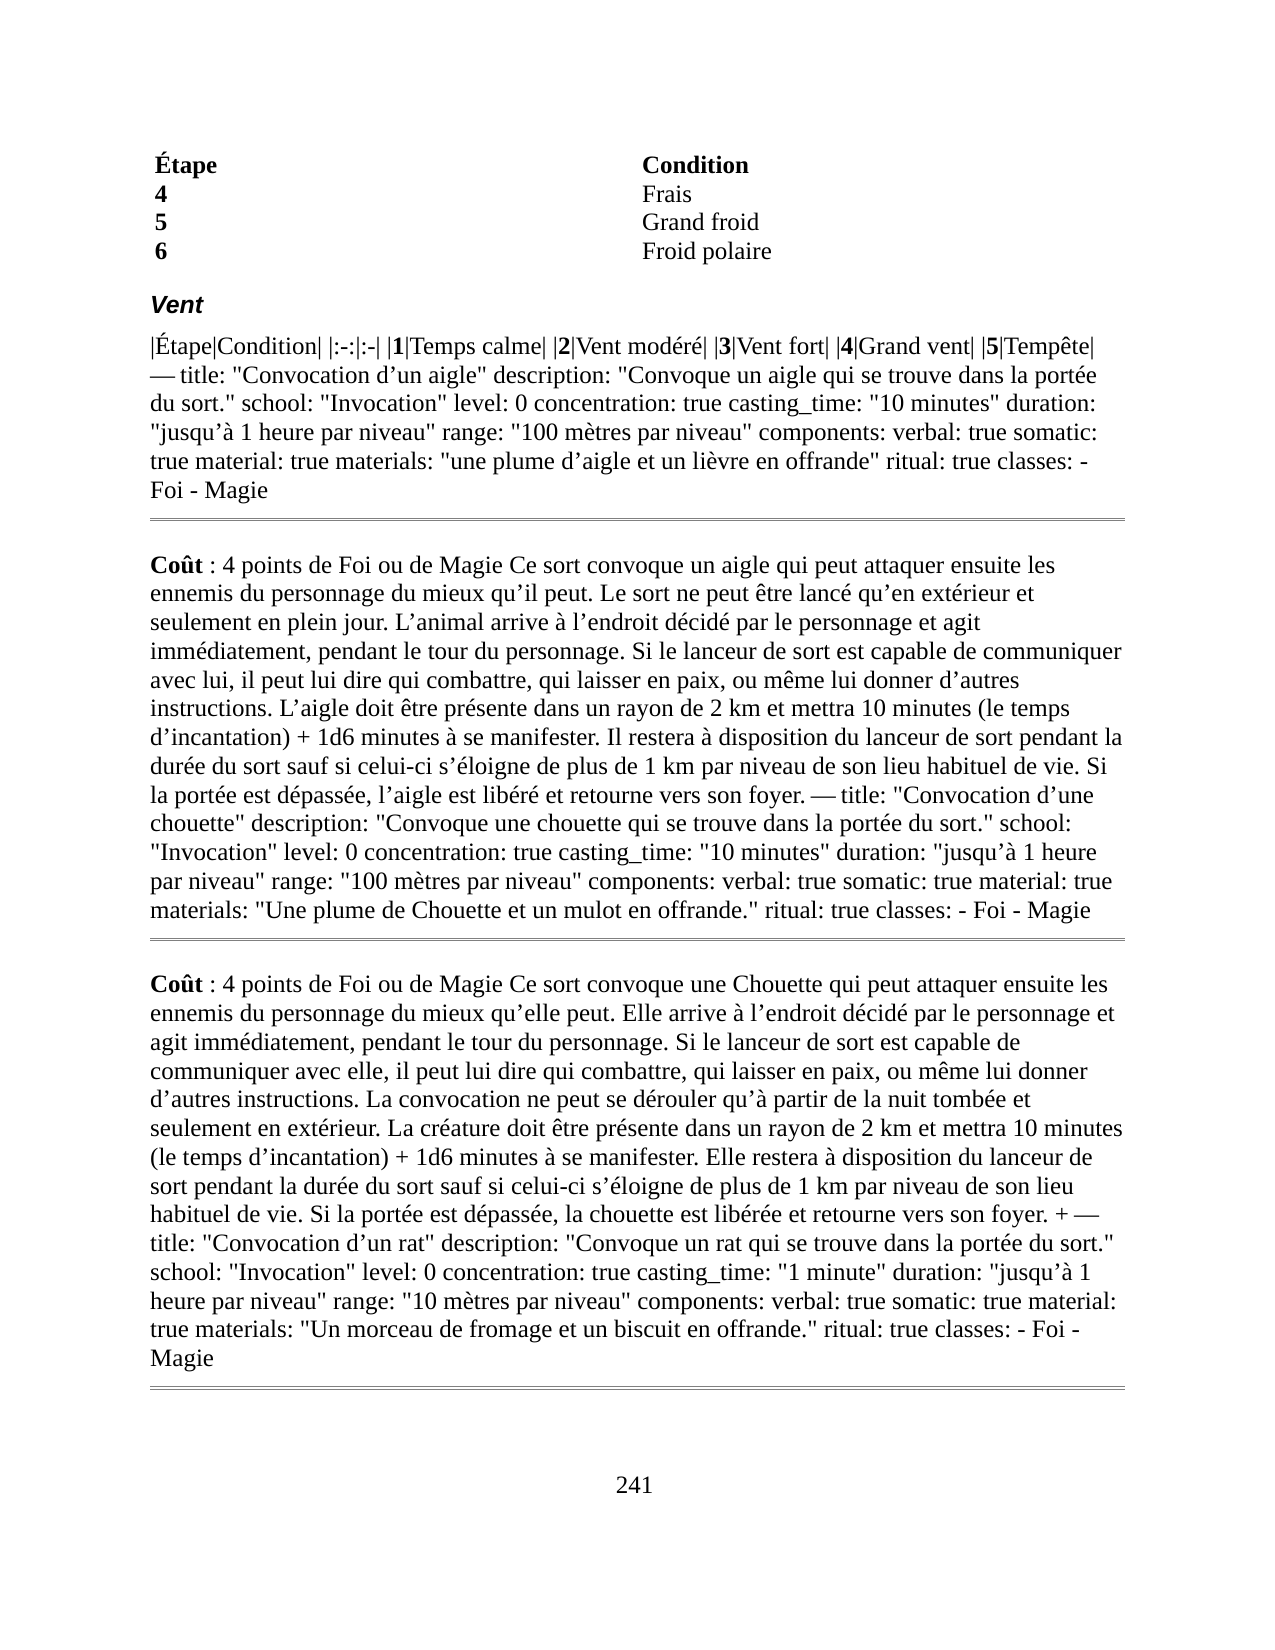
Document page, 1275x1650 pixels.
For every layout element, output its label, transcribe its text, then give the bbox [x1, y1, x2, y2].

subtitle Vent [150, 290, 1125, 318]
table_cell 4 [150, 179, 637, 207]
table_cell Grand froid [638, 208, 1125, 236]
table_cell Froid polaire [638, 236, 1125, 265]
table_header Étape [150, 150, 637, 179]
table_cell 5 [150, 208, 637, 236]
table_header Condition [638, 150, 1125, 179]
text |Étape|Condition| |:-:|:-| |1|Temps calme| |2|Vent modéré| |3|Vent fort| |4|Grand vent| |5|Tempête| — title: "Convocation d’un aigle" description: "Convoque un aigle qui se trouve dans la portée du sort." school: "Invocation" level: 0 concentration: true casting_time: "10 minutes" duration: "jusqu’à 1 heure par niveau" range: "100 mètres par niveau" components: verbal: true somatic: true material: true materials: "une plume d’aigle et un lièvre en offrande" ritual: true classes: - Foi - Magie [150, 331, 1125, 503]
table_cell 6 [150, 236, 637, 265]
text Coût : 4 points de Foi ou de Magie Ce sort convoque une Chouette qui peut attaquer ensuite les ennemis du personnage du mieux qu’elle peut. Elle arrive à l’endroit décidé par le personnage et agit immédiatement, pendant le tour du personnage. Si le lanceur de sort est capable de communiquer avec elle, il peut lui dire qui combattre, qui laisser en paix, ou même lui donner d’autres instructions. La convocation ne peut se dérouler qu’à partir de la nuit tombée et seulement en extérieur. La créature doit être présente dans un rayon de 2 km et mettra 10 minutes (le temps d’incantation) + 1d6 minutes à se manifester. Elle restera à disposition du lanceur de sort pendant la durée du sort sauf si celui-ci s’éloigne de plus de 1 km par niveau de son lieu habituel de vie. Si la portée est dépassée, la chouette est libérée et retourne vers son foyer. + — title: "Convocation d’un rat" description: "Convoque un rat qui se trouve dans la portée du sort." school: "Invocation" level: 0 concentration: true casting_time: "1 minute" duration: "jusqu’à 1 heure par niveau" range: "10 mètres par niveau" components: verbal: true somatic: true material: true materials: "Un morceau de fromage et un biscuit en offrande." ritual: true classes: - Foi - Magie [150, 969, 1125, 1372]
table_cell Frais [638, 179, 1125, 207]
text Coût : 4 points de Foi ou de Magie Ce sort convoque un aigle qui peut attaquer ensuite les ennemis du personnage du mieux qu’il peut. Le sort ne peut être lancé qu’en extérieur et seulement en plein jour. L’animal arrive à l’endroit décidé par le personnage et agit immédiatement, pendant le tour du personnage. Si le lanceur de sort est capable de communiquer avec lui, il peut lui dire qui combattre, qui laisser en paix, ou même lui donner d’autres instructions. L’aigle doit être présente dans un rayon de 2 km et mettra 10 minutes (le temps d’incantation) + 1d6 minutes à se manifester. Il restera à disposition du lanceur de sort pendant la durée du sort sauf si celui-ci s’éloigne de plus de 1 km par niveau de son lieu habituel de vie. Si la portée est dépassée, l’aigle est libéré et retourne vers son foyer. — title: "Convocation d’une chouette" description: "Convoque une chouette qui se trouve dans la portée du sort." school: "Invocation" level: 0 concentration: true casting_time: "10 minutes" duration: "jusqu’à 1 heure par niveau" range: "100 mètres par niveau" components: verbal: true somatic: true material: true materials: "Une plume de Chouette et un mulot en offrande." ritual: true classes: - Foi - Magie [150, 550, 1125, 923]
